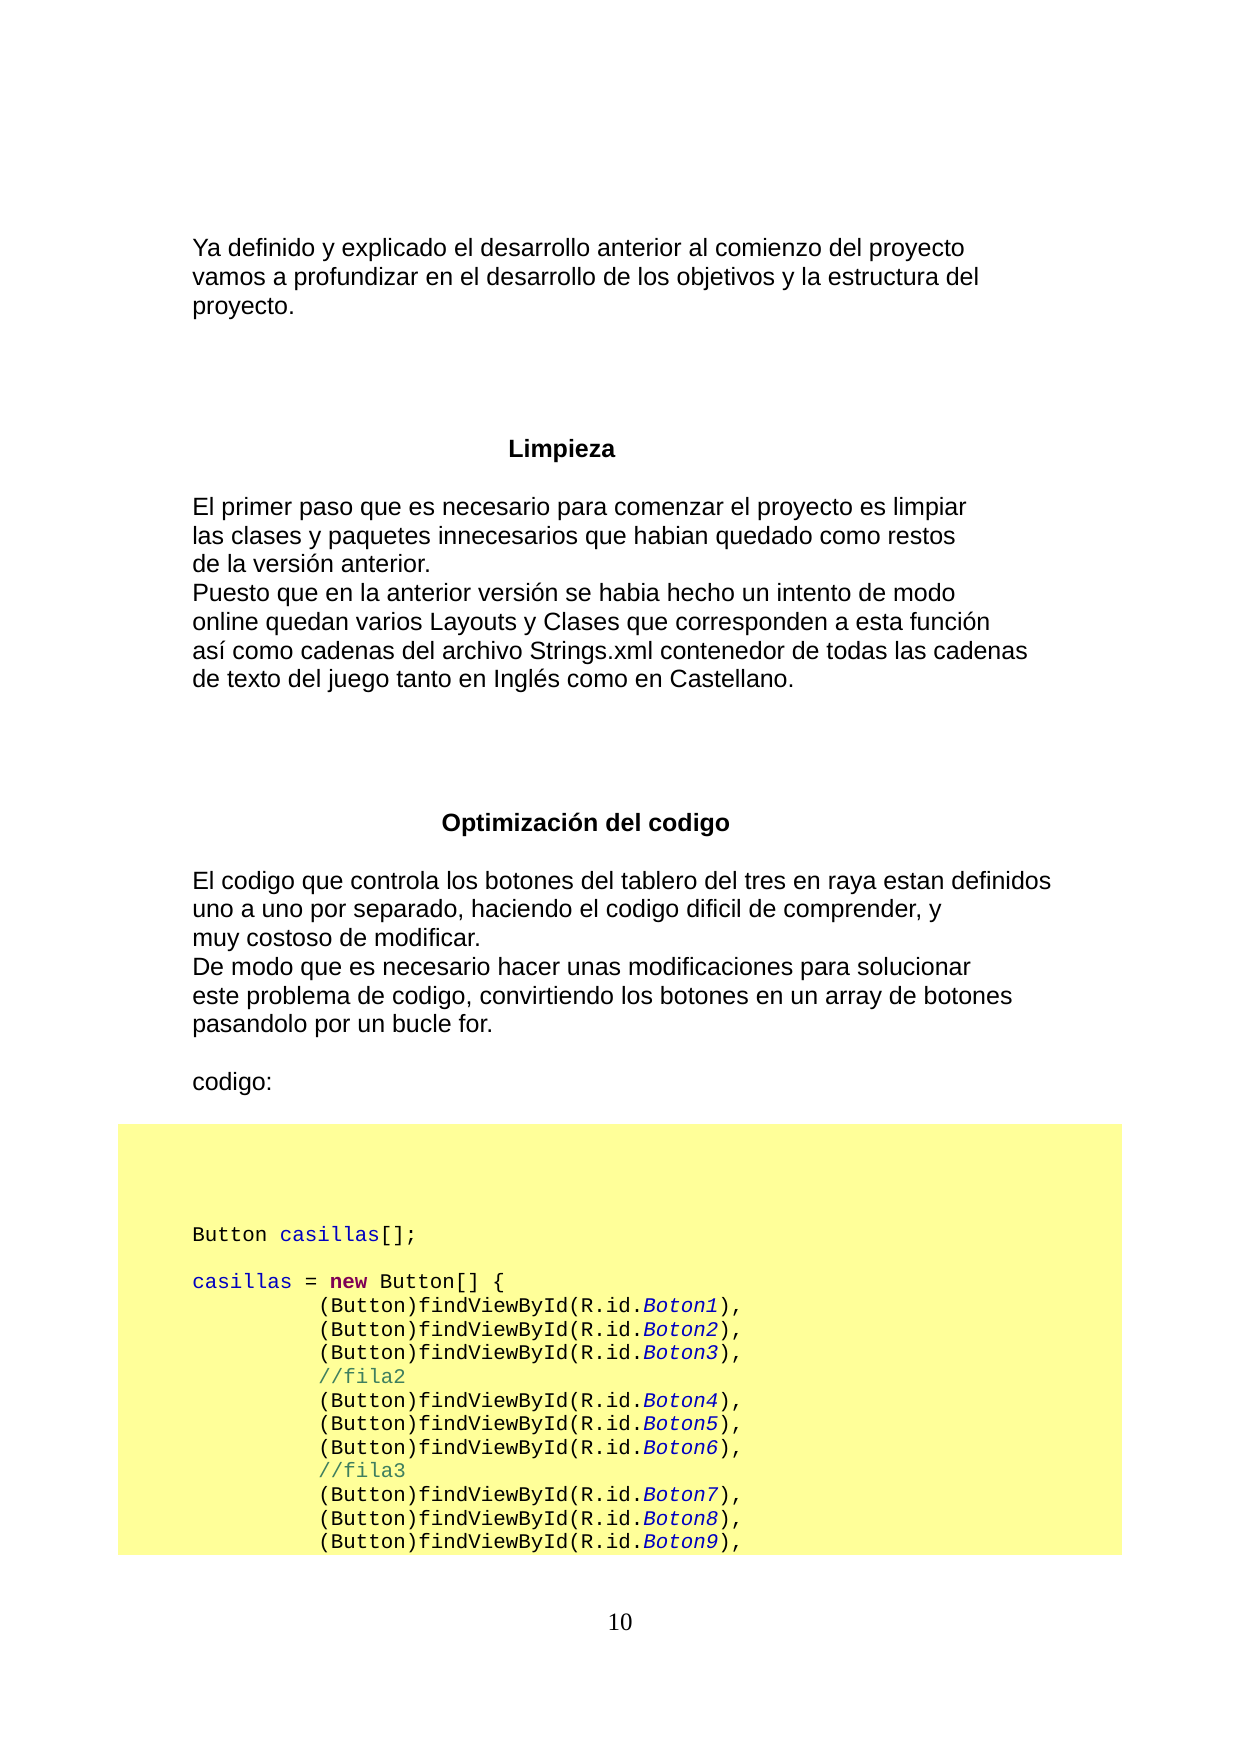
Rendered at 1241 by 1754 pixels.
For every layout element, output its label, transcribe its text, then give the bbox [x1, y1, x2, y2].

text este problema de codigo, convirtiendo los botones en un array de botones [118, 981, 1122, 1009]
text de texto del juego tanto en Inglés como en Castellano. [118, 664, 1122, 693]
text (Button)findViewById(R.id.Boton2), [118, 1319, 1122, 1342]
text online quedan varios Layouts y Clases que corresponden a esta función [118, 607, 1122, 636]
text las clases y paquetes innecesarios que habian quedado como restos [118, 521, 1122, 549]
text Limpieza [118, 434, 1122, 463]
text (Button)findViewById(R.id.Boton6), [118, 1437, 1122, 1461]
text Button casillas[]; [118, 1224, 1122, 1248]
text (Button)findViewById(R.id.Boton3), [118, 1342, 1122, 1366]
text Optimización del codigo [118, 808, 1122, 837]
text uno a uno por separado, haciendo el codigo dificil de comprender, y [118, 894, 1122, 923]
text //fila2 [118, 1366, 1122, 1389]
text (Button)findViewById(R.id.Boton5), [118, 1413, 1122, 1437]
text de la versión anterior. [118, 549, 1122, 578]
text (Button)findViewById(R.id.Boton1), [118, 1295, 1122, 1319]
text pasandolo por un bucle for. [118, 1009, 1122, 1038]
text El codigo que controla los botones del tablero del tres en raya estan definidos [118, 866, 1122, 894]
text Ya definido y explicado el desarrollo anterior al comienzo del proyecto [118, 233, 1122, 262]
text proyecto. [118, 291, 1122, 319]
text codigo: [118, 1067, 1122, 1096]
text (Button)findViewById(R.id.Boton4), [118, 1389, 1122, 1413]
text El primer paso que es necesario para comenzar el proyecto es limpiar [118, 492, 1122, 521]
text (Button)findViewById(R.id.Boton8), [118, 1508, 1122, 1531]
text vamos a profundizar en el desarrollo de los objetivos y la estructura del [118, 262, 1122, 291]
text así como cadenas del archivo Strings.xml contenedor de todas las cadenas [118, 636, 1122, 664]
text De modo que es necesario hacer unas modificaciones para solucionar [118, 952, 1122, 981]
text Puesto que en la anterior versión se habia hecho un intento de modo [118, 578, 1122, 607]
text //fila3 [118, 1461, 1122, 1484]
text muy costoso de modificar. [118, 923, 1122, 952]
text (Button)findViewById(R.id.Boton7), [118, 1484, 1122, 1508]
text casillas = new Button[] { [118, 1271, 1122, 1295]
text (Button)findViewById(R.id.Boton9), [118, 1531, 1122, 1555]
